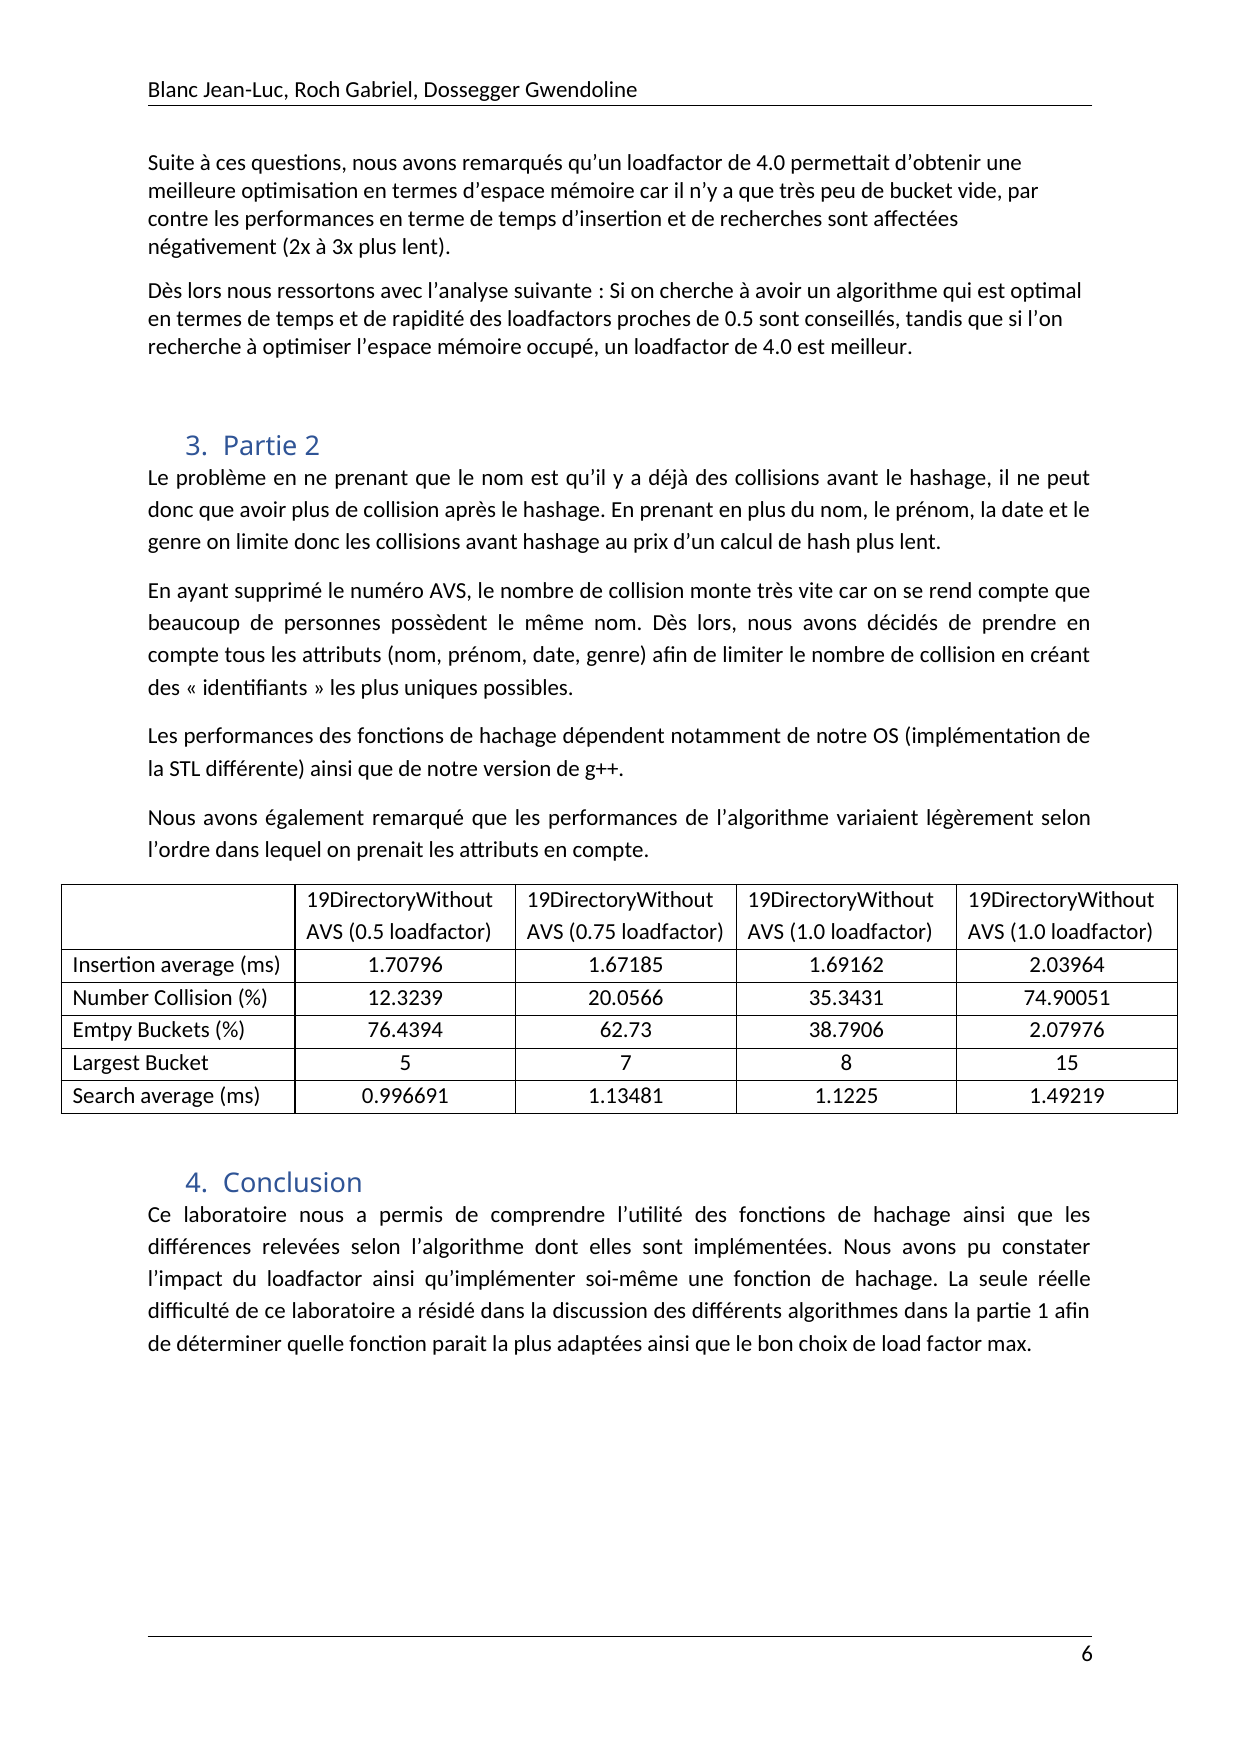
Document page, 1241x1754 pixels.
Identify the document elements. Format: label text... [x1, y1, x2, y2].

table_cell 1.70796 [296, 950, 515, 982]
table_cell 2.03964 [957, 950, 1177, 982]
text Les performances des fonctions de hachage dépendent notamment de notre OS (implémentation de la STL différente) ainsi que de notre version de g++. [148, 722, 1092, 782]
text En ayant supprimé le numéro AVS, le nombre de collision monte très vite car on se rend compte que beaucoup de personnes possèdent le même nom. Dès lors, nous avons décidés de prendre en compte tous les attributs (nom, prénom, date, genre) afin de limiter le nombre de collision en créant des « identifiants » les plus uniques possibles. [148, 576, 1092, 701]
table_cell 5 [296, 1049, 515, 1080]
table_cell 15 [957, 1049, 1177, 1080]
table_header 19DirectoryWithoutAVS (1.0 loadfactor) [737, 885, 956, 949]
table_cell 7 [516, 1049, 736, 1080]
table_cell Number Collision (%) [62, 983, 294, 1014]
text Ce laboratoire nous a permis de comprendre l’utilité des fonctions de hachage ainsi que les différences relevées selon l’algorithme dont elles sont implémentées. Nous avons pu constater l’impact du loadfactor ainsi qu’implémenter soi-même une fonction de hachage. La seule réelle difficulté de ce laboratoire a résidé dans la discussion des différents algorithmes dans la partie 1 afin de déterminer quelle fonction parait la plus adaptées ainsi que le bon choix de load factor max. [148, 1200, 1092, 1357]
table_cell 8 [737, 1049, 956, 1080]
text Le problème en ne prenant que le nom est qu’il y a déjà des collisions avant le hashage, il ne peut donc que avoir plus de collision après le hashage. En prenant en plus du nom, le prénom, la date et le genre on limite donc les collisions avant hashage au prix d’un calcul de hash plus lent. [148, 463, 1092, 555]
table_cell 74.90051 [957, 983, 1177, 1014]
table_cell 2.07976 [957, 1016, 1177, 1047]
table_header 19DirectoryWithoutAVS (0.5 loadfactor) [296, 885, 515, 949]
table_header 19DirectoryWithoutAVS (0.75 loadfactor) [516, 885, 736, 949]
table_cell 1.69162 [737, 950, 956, 982]
table_cell Emtpy Buckets (%) [62, 1016, 294, 1047]
table_cell 20.0566 [516, 983, 736, 1014]
text Dès lors nous ressortons avec l’analyse suivante : Si on cherche à avoir un algorithme qui est optimal en termes de temps et de rapidité des loadfactors proches de 0.5 sont conseillés, tandis que si l’on recherche à optimiser l’espace mémoire occupé, un loadfactor de 4.0 est meilleur. [148, 276, 1092, 361]
table_cell 38.7906 [737, 1016, 956, 1047]
table_cell 1.1225 [737, 1081, 956, 1113]
table_cell 76.4394 [296, 1016, 515, 1047]
table_header 19DirectoryWithoutAVS (1.0 loadfactor) [957, 885, 1177, 949]
table_cell 62.73 [516, 1016, 736, 1047]
table_cell 1.67185 [516, 950, 736, 982]
table_cell 0.996691 [296, 1081, 515, 1113]
table_cell 35.3431 [737, 983, 956, 1014]
subtitle Conclusion [185, 1163, 1092, 1200]
subtitle Partie 2 [185, 426, 1092, 463]
table_cell Insertion average (ms) [62, 950, 294, 982]
table_cell 12.3239 [296, 983, 515, 1014]
table_cell Largest Bucket [62, 1049, 294, 1080]
text Nous avons également remarqué que les performances de l’algorithme variaient légèrement selon l’ordre dans lequel on prenait les attributs en compte. [148, 803, 1092, 863]
table_cell 1.13481 [516, 1081, 736, 1113]
table_cell Search average (ms) [62, 1081, 294, 1113]
table_cell 1.49219 [957, 1081, 1177, 1113]
text Suite à ces questions, nous avons remarqués qu’un loadfactor de 4.0 permettait d’obtenir une meilleure optimisation en termes d’espace mémoire car il n’y a que très peu de bucket vide, par contre les performances en terme de temps d’insertion et de recherches sont affectées négativement (2x à 3x plus lent). [148, 148, 1092, 260]
table_header [62, 885, 294, 949]
